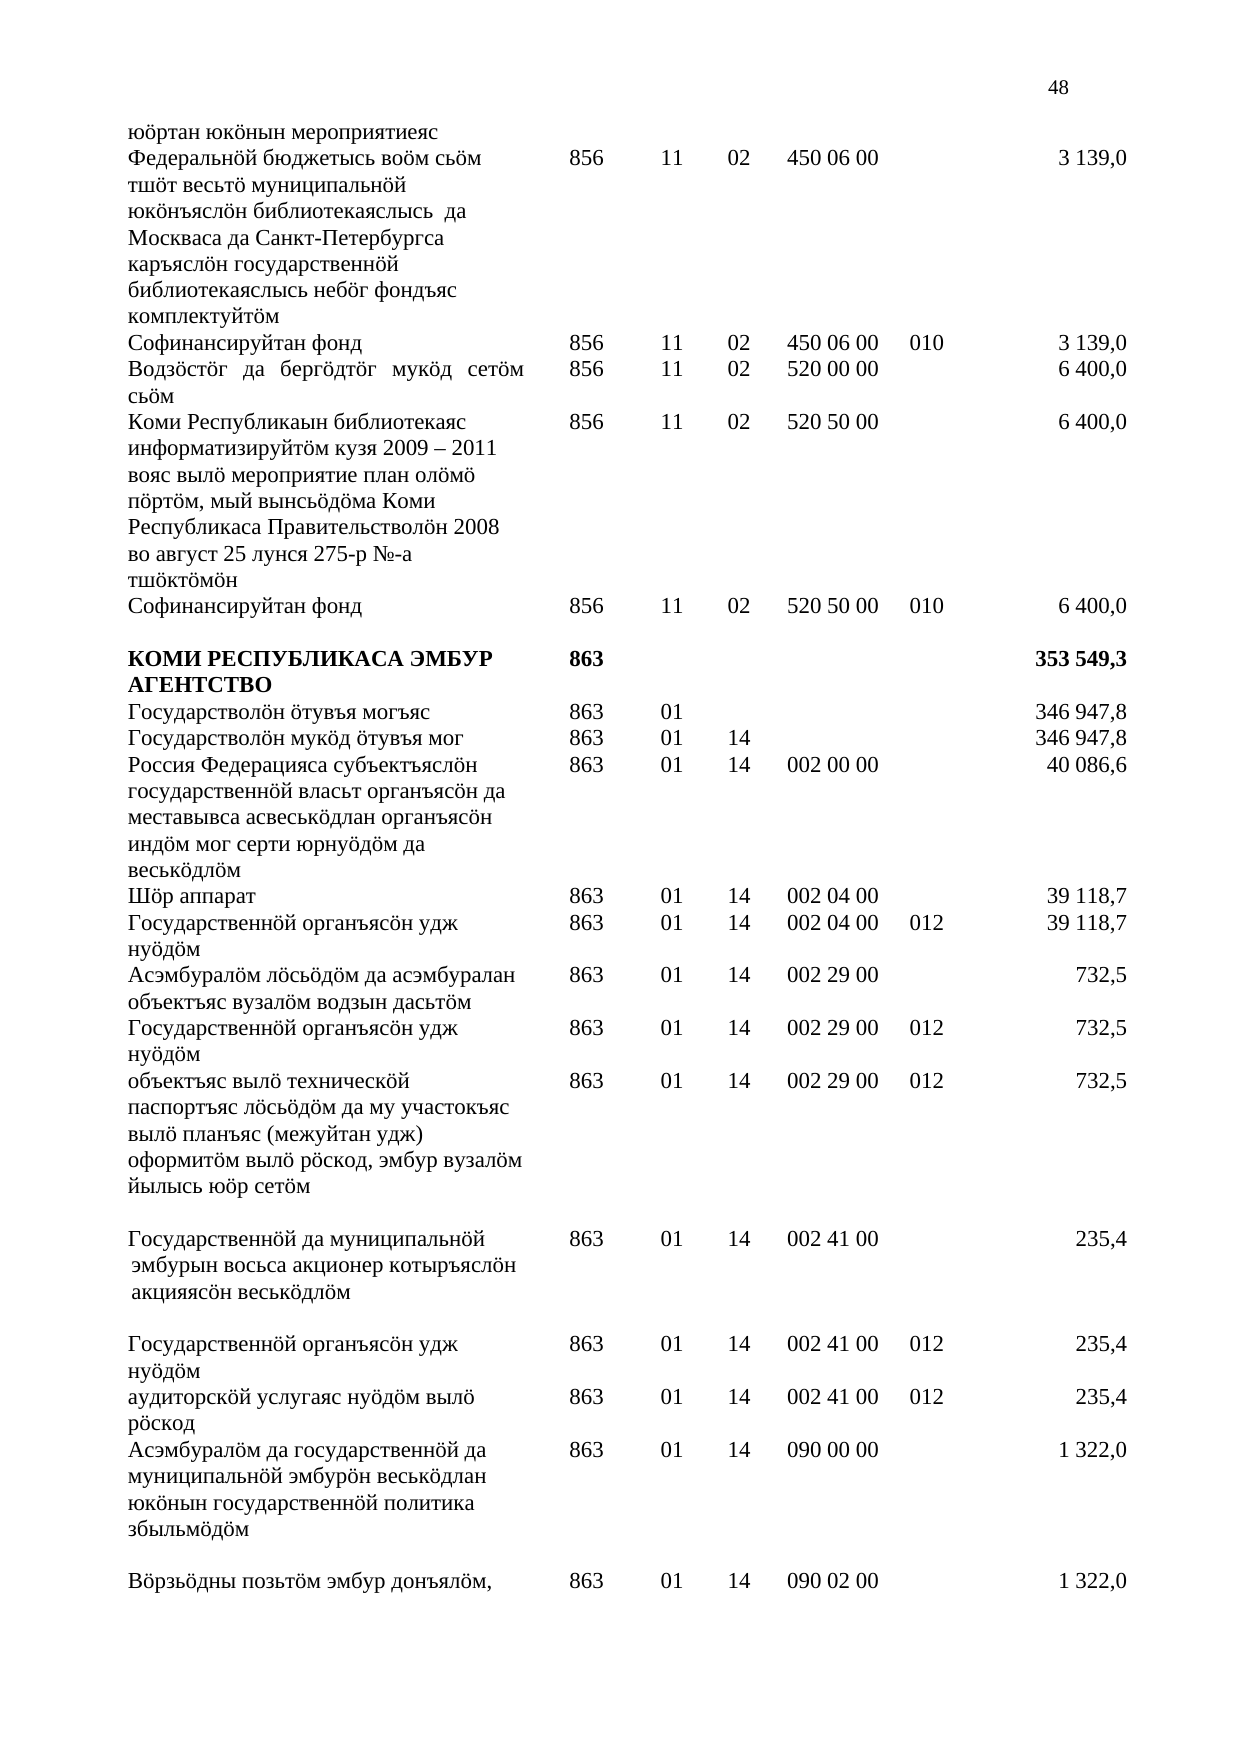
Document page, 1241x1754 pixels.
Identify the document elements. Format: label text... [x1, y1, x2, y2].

table_cell [1133, 118, 1170, 144]
table_cell Россия Федерацияса субъектъяслöн государственнöй власьт органъясöн да меставывса асвеськöдлан органъясöн индöм мог серти юрнуöдöм да веськöдлöм [122, 751, 530, 882]
table_cell Шöр аппарат [122, 883, 530, 909]
table_cell 01 [643, 883, 701, 909]
table_cell [889, 408, 964, 592]
table_cell 002 00 00 [776, 751, 889, 882]
table_cell [1133, 1568, 1170, 1594]
table_cell 14 [701, 1383, 776, 1436]
table_cell [776, 724, 889, 751]
table_cell 14 [701, 1067, 776, 1225]
table_cell 863 [530, 909, 643, 961]
table_cell 01 [643, 909, 701, 961]
table_cell 02 [701, 329, 776, 355]
table_cell 40 086,6 [964, 751, 1133, 882]
table_cell Государстволöн мукöд öтувъя мог [122, 724, 530, 751]
table_cell 863 [530, 698, 643, 724]
table_cell 002 41 00 [776, 1383, 889, 1436]
table_cell 012 [889, 909, 964, 961]
table_cell аудиторскöй услугаяс нуöдöм вылö рöскод [122, 1383, 530, 1436]
table_cell 39 118,7 [964, 883, 1133, 909]
table_cell 14 [701, 724, 776, 751]
table_cell Асэмбуралöм лöсьöдöм да асэмбуралан объектъяс вузалöм водзын дасьтöм [122, 961, 530, 1014]
table_cell [1133, 883, 1170, 909]
table_cell 11 [643, 329, 701, 355]
table_cell 012 [889, 1014, 964, 1067]
table_cell [1133, 329, 1170, 355]
table_cell 01 [643, 1330, 701, 1383]
table_cell 14 [701, 1568, 776, 1594]
table_cell 863 [530, 1568, 643, 1594]
table_cell объектъяс вылö техническöй паспортъяс лöсьöдöм да му участокъяс вылö планъяс (межуйтан удж) оформитöм вылö рöскод, эмбур вузалöм йылысь юöр сетöм [122, 1067, 530, 1225]
table_cell Государственнöй органъясöн удж нуöдöм [122, 1014, 530, 1067]
table_cell 002 04 00 [776, 883, 889, 909]
table_cell 012 [889, 1330, 964, 1383]
table_cell [1133, 1067, 1170, 1225]
table_cell 010 [889, 329, 964, 355]
table_cell 235,4 [964, 1383, 1133, 1436]
table_cell 863 [530, 751, 643, 882]
table_cell [1133, 593, 1170, 645]
table_cell 732,5 [964, 1067, 1133, 1225]
table_cell 863 [530, 1014, 643, 1067]
table_cell [889, 724, 964, 751]
table_cell [1133, 145, 1170, 329]
table_cell 002 41 00 [776, 1330, 889, 1383]
table_cell [1133, 1225, 1170, 1330]
table_cell 002 29 00 [776, 1067, 889, 1225]
table_cell 863 [530, 1330, 643, 1383]
table_cell [701, 118, 776, 144]
table_cell 863 [530, 961, 643, 1014]
table_cell 01 [643, 1568, 701, 1594]
table_cell [1133, 751, 1170, 882]
table_cell Софинансируйтан фонд [122, 593, 530, 645]
table_cell [964, 118, 1133, 144]
table_cell 520 50 00 [776, 408, 889, 592]
table_cell 856 [530, 145, 643, 329]
table_cell [530, 118, 643, 144]
table_cell 235,4 [964, 1330, 1133, 1383]
table_cell 002 04 00 [776, 909, 889, 961]
table_cell 863 [530, 1436, 643, 1568]
table_cell 002 29 00 [776, 961, 889, 1014]
table_cell 010 [889, 593, 964, 645]
table_cell Асэмбуралöм да государственнöй да муниципальнöй эмбурöн веськöдлан юкöнын государственнöй политика збыльмöдöм [122, 1436, 530, 1568]
table_cell [1133, 1436, 1170, 1568]
table_cell 520 00 00 [776, 355, 889, 408]
table_cell [1133, 961, 1170, 1014]
table_cell 6 400,0 [964, 355, 1133, 408]
table_cell 01 [643, 1067, 701, 1225]
table_cell 02 [701, 355, 776, 408]
table_cell Водзöстöг да бергöдтöг мукöд сетöм сьöм [122, 355, 530, 408]
table_cell 14 [701, 1014, 776, 1067]
table_cell 01 [643, 1383, 701, 1436]
table_cell 39 118,7 [964, 909, 1133, 961]
table_cell 14 [701, 1436, 776, 1568]
table_cell [889, 751, 964, 882]
table_cell 01 [643, 1014, 701, 1067]
table_cell 856 [530, 408, 643, 592]
table_cell КОМИ РЕСПУБЛИКАСА ЭМБУР АГЕНТСТВО [122, 645, 530, 698]
table_cell 6 400,0 [964, 593, 1133, 645]
table_cell [1133, 1014, 1170, 1067]
table_cell [889, 883, 964, 909]
table_cell Государственнöй органъясöн удж нуöдöм [122, 909, 530, 961]
table_cell [1133, 909, 1170, 961]
table_cell Государственнöй органъясöн удж нуöдöм [122, 1330, 530, 1383]
table_cell [1133, 408, 1170, 592]
table_cell 002 29 00 [776, 1014, 889, 1067]
table_cell [889, 698, 964, 724]
table_cell Государстволöн öтувъя могъяс [122, 698, 530, 724]
table_cell 6 400,0 [964, 408, 1133, 592]
table_cell 3 139,0 [964, 329, 1133, 355]
table_cell Коми Республикаын библиотекаяс информатизируйтöм кузя 2009 – 2011 вояс вылö мероприятие план олöмö пöртöм, мый вынсьöдöма Коми Республикаса Правительстволöн 2008 во август 25 лунся 275-р №-а тшöктöмöн [122, 408, 530, 592]
table_cell 346 947,8 [964, 724, 1133, 751]
table_cell 856 [530, 593, 643, 645]
table_cell 01 [643, 698, 701, 724]
table_cell [889, 118, 964, 144]
table_cell 863 [530, 883, 643, 909]
table_cell [1133, 355, 1170, 408]
table_cell [1133, 724, 1170, 751]
table_cell 14 [701, 1225, 776, 1330]
table_cell [1133, 645, 1170, 698]
table_cell 732,5 [964, 961, 1133, 1014]
table_cell 863 [530, 1383, 643, 1436]
table_cell Федеральнöй бюджетысь воöм сьöм тшöт весьтö муниципальнöй юкöнъяслöн библиотекаяслысь да Москваса да Санкт-Петербургса каръяслöн государственнöй библиотекаяслысь небöг фондъяс комплектуйтöм [122, 145, 530, 329]
table_cell 520 50 00 [776, 593, 889, 645]
table_cell 235,4 [964, 1225, 1133, 1330]
table_cell [1133, 1330, 1170, 1383]
table_cell 14 [701, 751, 776, 882]
table_cell 002 41 00 [776, 1225, 889, 1330]
table_cell 14 [701, 883, 776, 909]
table_cell 11 [643, 593, 701, 645]
table_cell 11 [643, 145, 701, 329]
table_cell 01 [643, 1436, 701, 1568]
table_cell 863 [530, 1067, 643, 1225]
table_cell [889, 145, 964, 329]
table_cell [889, 645, 964, 698]
table_cell 01 [643, 751, 701, 882]
table_cell 353 549,3 [964, 645, 1133, 698]
table_cell 450 06 00 [776, 329, 889, 355]
table_cell 1 322,0 [964, 1568, 1133, 1594]
table_cell 01 [643, 724, 701, 751]
table_cell 012 [889, 1067, 964, 1225]
table_cell 14 [701, 961, 776, 1014]
table_cell [889, 355, 964, 408]
table_cell 090 02 00 [776, 1568, 889, 1594]
table_cell Софинансируйтан фонд [122, 329, 530, 355]
table_cell 863 [530, 1225, 643, 1330]
table_cell 856 [530, 329, 643, 355]
table_cell [776, 698, 889, 724]
table_cell 1 322,0 [964, 1436, 1133, 1568]
table_cell 02 [701, 593, 776, 645]
table_cell 01 [643, 961, 701, 1014]
table_cell 450 06 00 [776, 145, 889, 329]
table_cell [701, 698, 776, 724]
table_cell 863 [530, 645, 643, 698]
table_cell 346 947,8 [964, 698, 1133, 724]
table_cell [889, 961, 964, 1014]
table_cell 856 [530, 355, 643, 408]
table_cell [1133, 1383, 1170, 1436]
table_cell [643, 118, 701, 144]
table_cell 14 [701, 1330, 776, 1383]
table_cell [889, 1225, 964, 1330]
table_cell [1133, 698, 1170, 724]
table_cell 14 [701, 909, 776, 961]
table_cell [701, 645, 776, 698]
table_cell 11 [643, 355, 701, 408]
table_cell [643, 645, 701, 698]
table_cell [889, 1436, 964, 1568]
table_cell 012 [889, 1383, 964, 1436]
table_cell Государственнöй да муниципальнöй эмбурын восьса акционер котыръяслöн акцияясöн веськöдлöм [122, 1225, 530, 1330]
table_cell 3 139,0 [964, 145, 1133, 329]
table_cell 11 [643, 408, 701, 592]
table_cell 732,5 [964, 1014, 1133, 1067]
table_cell юöртан юкöнын мероприятиеяс [122, 118, 530, 144]
table_cell 01 [643, 1225, 701, 1330]
table_cell [776, 645, 889, 698]
table_cell 02 [701, 145, 776, 329]
table_cell [776, 118, 889, 144]
table_cell 02 [701, 408, 776, 592]
table_cell [889, 1568, 964, 1594]
table_cell 090 00 00 [776, 1436, 889, 1568]
table_cell Вöрзьöдны позьтöм эмбур донъялöм, [122, 1568, 530, 1594]
table_cell 863 [530, 724, 643, 751]
